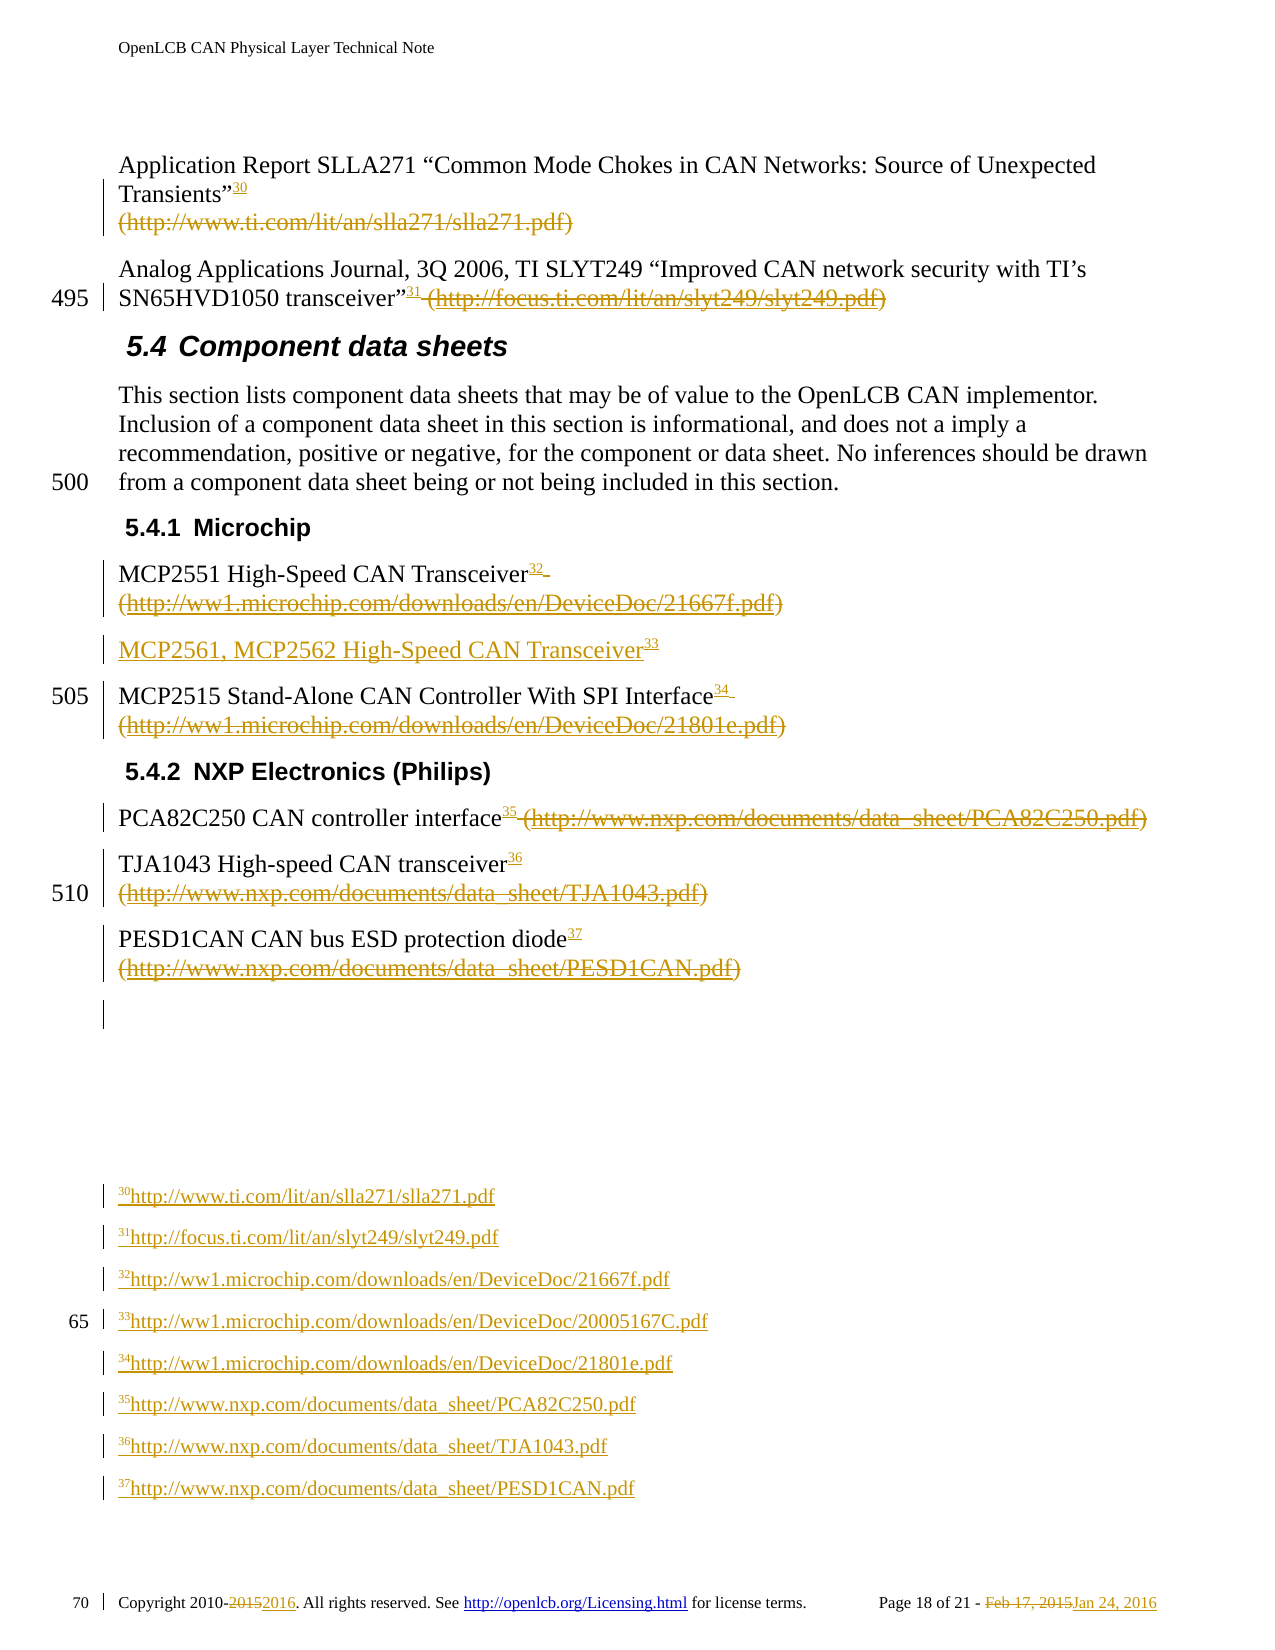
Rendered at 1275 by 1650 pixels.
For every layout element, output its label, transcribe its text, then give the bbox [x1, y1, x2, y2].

text TJA1043 High-speed CAN transceiver [118, 849, 1157, 907]
subtitle Microchip [118, 513, 1157, 542]
text Analog Applications Journal, 3Q 2006, TI SLYT249 “Improved CAN network security with TI’s SN65HVD1050 transceiver” [118, 254, 1157, 311]
text MCP2515 Stand-Alone CAN Controller With SPI Interface [118, 681, 1157, 739]
text PCA82C250 CAN controller interface [118, 803, 1157, 832]
text MCP2561, MCP2562 High-Speed CAN Transceiver [118, 635, 1157, 663]
text PESD1CAN CAN bus ESD protection diode [118, 924, 1157, 1028]
text http://focus.ti.com/lit/an/slyt249/slyt249.pdf [118, 1225, 1157, 1249]
text http://ww1.microchip.com/downloads/en/DeviceDoc/21667f.pdf [118, 1267, 1157, 1291]
text http://ww1.microchip.com/downloads/en/DeviceDoc/21801e.pdf [118, 1351, 1157, 1375]
text MCP2551 High-Speed CAN Transceiver [118, 559, 1157, 617]
text http://www.ti.com/lit/an/slla271/slla271.pdf [118, 1183, 1157, 1208]
subtitle NXP Electronics (Philips) [118, 756, 1157, 785]
text http://ww1.microchip.com/downloads/en/DeviceDoc/20005167C.pdf [118, 1309, 1157, 1333]
text Application Report SLLA271 “Common Mode Chokes in CAN Networks: Source of Unexpected Transients” [118, 150, 1157, 236]
text http://www.nxp.com/documents/data_sheet/TJA1043.pdf [118, 1434, 1157, 1458]
text http://www.nxp.com/documents/data_sheet/PESD1CAN.pdf [118, 1476, 1157, 1500]
text This section lists component data sheets that may be of value to the OpenLCB CAN implementor. Inclusion of a component data sheet in this section is informational, and does not a imply a recommendation, positive or negative, for the component or data sheet. No inferences should be drawn from a component data sheet being or not being included in this section. [118, 380, 1157, 495]
subtitle Component data sheets [118, 329, 1157, 363]
text http://www.nxp.com/documents/data_sheet/PCA82C250.pdf [118, 1392, 1157, 1416]
